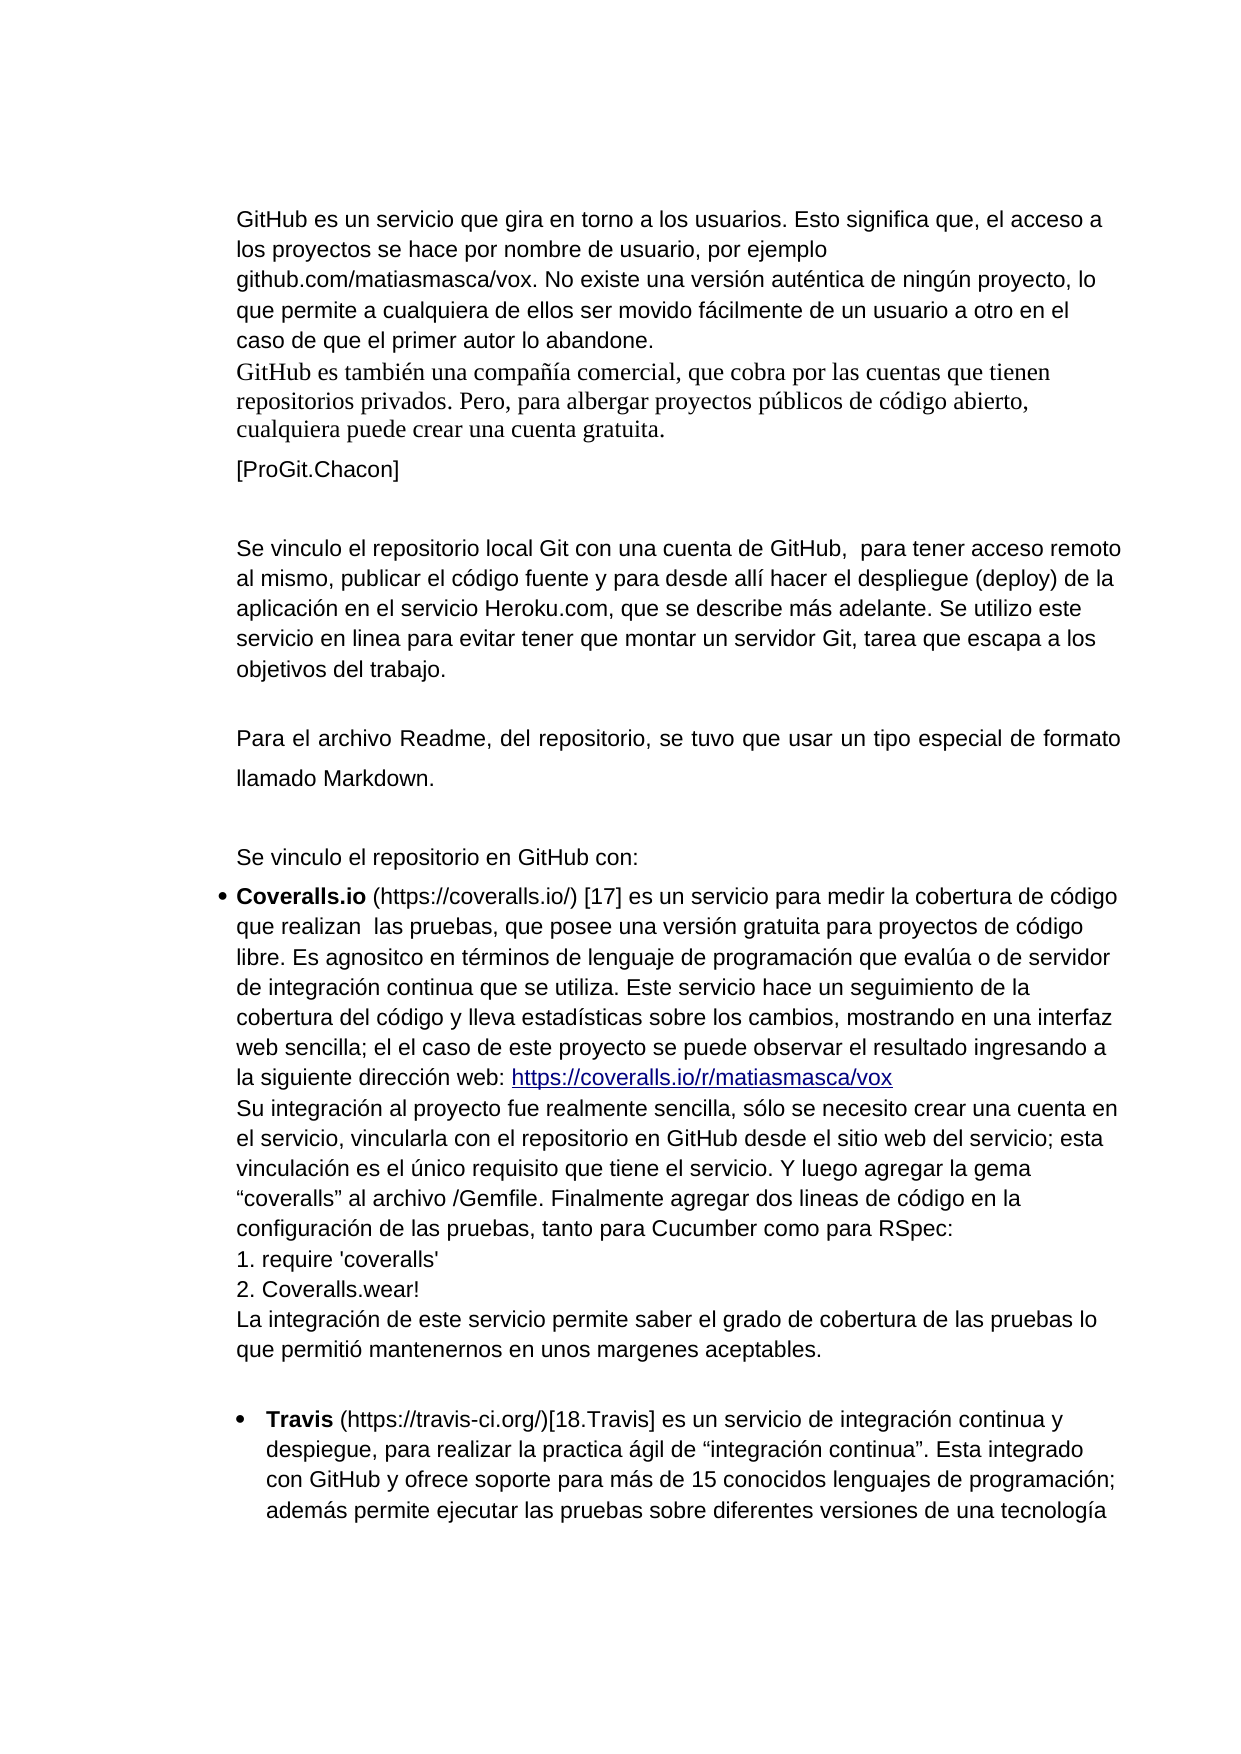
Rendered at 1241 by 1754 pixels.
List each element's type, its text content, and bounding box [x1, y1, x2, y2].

text La integración de este servicio permite saber el grado de cobertura de las pruebas lo que permitió mantenernos en unos margenes aceptables. [236, 1306, 1122, 1363]
text Su integración al proyecto fue realmente sencilla, sólo se necesito crear una cuenta en el servicio, vincularla con el repositorio en GitHub desde el sitio web del servicio; esta vinculación es el único requisito que tiene el servicio. Y luego agregar la gema “coveralls” al archivo /Gemfile. Finalmente agregar dos lineas de código en la configuración de las pruebas, tanto para Cucumber como para RSpec: [236, 1094, 1122, 1242]
text Para el archivo Readme, del repositorio, se tuvo que usar un tipo especial de formato llamado Markdown. [236, 725, 1122, 791]
text GitHub es también una compañía comercial, que cobra por las cuentas que tienen repositorios privados. Pero, para albergar proyectos públicos de código abierto, cualquiera puede crear una cuenta gratuita. [236, 357, 1122, 443]
list Travis (https://travis-ci.org/)[18.Travis] es un servicio de integración continua y despiegue, para realizar la practica ágil de “integración continua”. Esta integrado con GitHub y ofrece soporte para más de 15 conocidos lenguajes de programación; además permite ejecutar las pruebas sobre diferentes versiones de una tecnología [236, 1406, 1122, 1523]
text GitHub es un servicio que gira en torno a los usuarios. Esto significa que, el acceso a los proyectos se hace por nombre de usuario, por ejemplo github.com/matiasmasca/vox. No existe una versión auténtica de ningún proyecto, lo que permite a cualquiera de ellos ser movido fácilmente de un usuario a otro en el caso de que el primer autor lo abandone. [236, 206, 1122, 353]
text [ProGit.Chacon] [236, 456, 1122, 482]
text 2. Coveralls.wear! [236, 1276, 1122, 1302]
text Se vinculo el repositorio local Git con una cuenta de GitHub, para tener acceso remoto al mismo, publicar el código fuente y para desde allí hacer el despliegue (deploy) de la aplicación en el servicio Heroku.com, que se describe más adelante. Se utilizo este servicio en linea para evitar tener que montar un servidor Git, tarea que escapa a los objetivos del trabajo. [236, 535, 1122, 682]
list Coveralls.io (https://coveralls.io/) [17] es un servicio para medir la cobertura de código que realizan las pruebas, que posee una versión gratuita para proyectos de código libre. Es agnositco en términos de lenguaje de programación que evalúa o de servidor de integración continua que se utiliza. Este servicio hace un seguimiento de la cobertura del código y lleva estadísticas sobre los cambios, mostrando en una interfaz web sencilla; el el caso de este proyecto se puede observar el resultado ingresando a la siguiente dirección web: https://coveralls.io/r/matiasmasca/vox [218, 883, 1122, 1091]
text 1. require 'coveralls' [236, 1246, 1122, 1272]
text Se vinculo el repositorio en GitHub con: [236, 844, 1122, 870]
